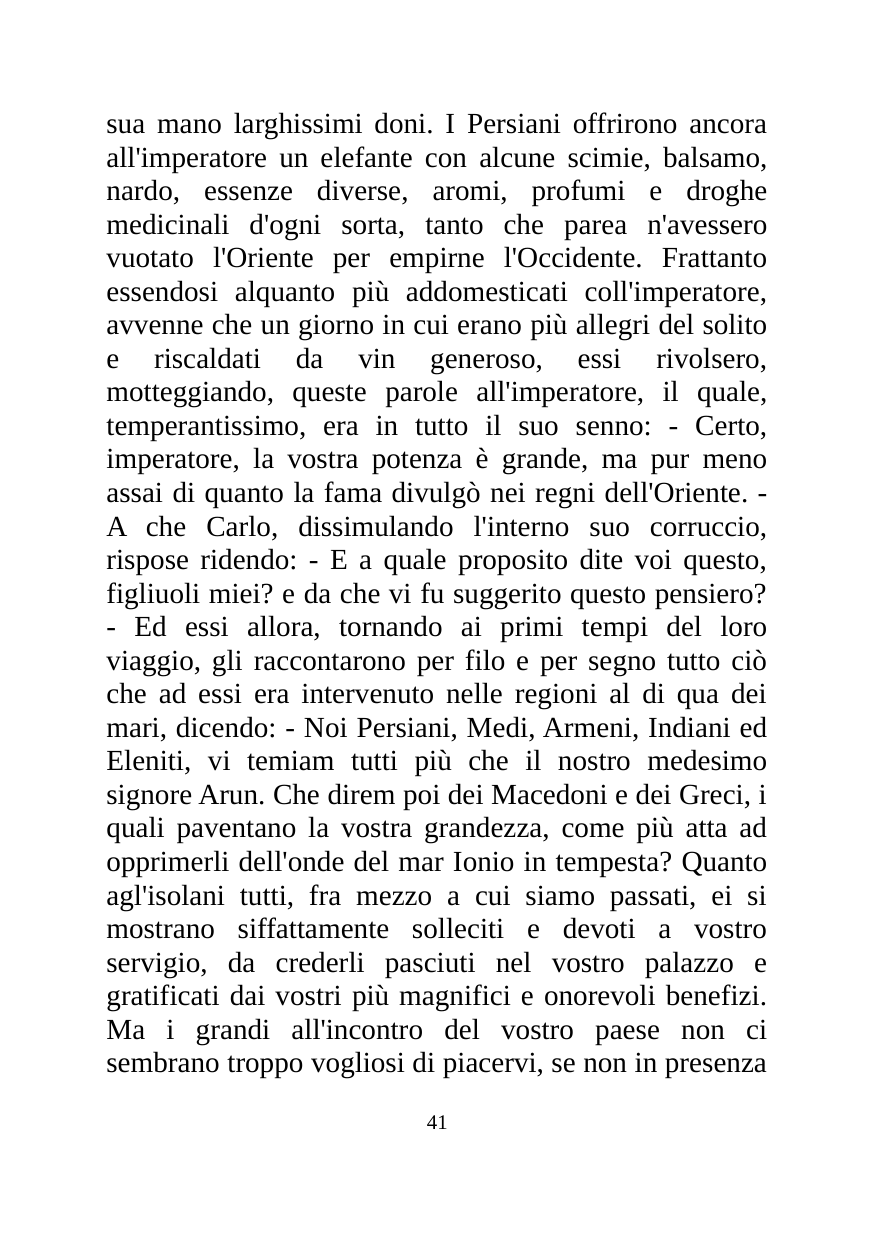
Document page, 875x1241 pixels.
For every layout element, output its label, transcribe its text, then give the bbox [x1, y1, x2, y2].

text sua mano larghissimi doni. I Persiani offrirono ancora all'imperatore un elefante con alcune scimie, balsamo, nardo, essenze diverse, aromi, profumi e droghe medicinali d'ogni sorta, tanto che parea n'avessero vuotato l'Oriente per empirne l'Occidente. Frattanto essendosi alquanto più addomesticati coll'imperatore, avvenne che un giorno in cui erano più allegri del solito e riscaldati da vin generoso, essi rivolsero, motteggiando, queste parole all'imperatore, il quale, temperantissimo, era in tutto il suo senno: - Certo, imperatore, la vostra potenza è grande, ma pur meno assai di quanto la fama divulgò nei regni dell'Oriente. - A che Carlo, dissimulando l'interno suo corruccio, rispose ridendo: - E a quale proposito dite voi questo, figliuoli miei? e da che vi fu suggerito questo pensiero? - Ed essi allora, tornando ai primi tempi del loro viaggio, gli raccontarono per filo e per segno tutto ciò che ad essi era intervenuto nelle regioni al di qua dei mari, dicendo: - Noi Persiani, Medi, Armeni, Indiani ed Eleniti, vi temiam tutti più che il nostro medesimo signore Arun. Che direm poi dei Macedoni e dei Greci, i quali paventano la vostra grandezza, come più atta ad opprimerli dell'onde del mar Ionio in tempesta? Quanto agl'isolani tutti, fra mezzo a cui siamo passati, ei si mostrano siffattamente solleciti e devoti a vostro servigio, da crederli pasciuti nel vostro palazzo e gratificati dai vostri più magnifici e onorevoli benefizi. Ma i grandi all'incontro del vostro paese non ci sembrano troppo vogliosi di piacervi, se non in presenza [106, 106, 768, 1079]
